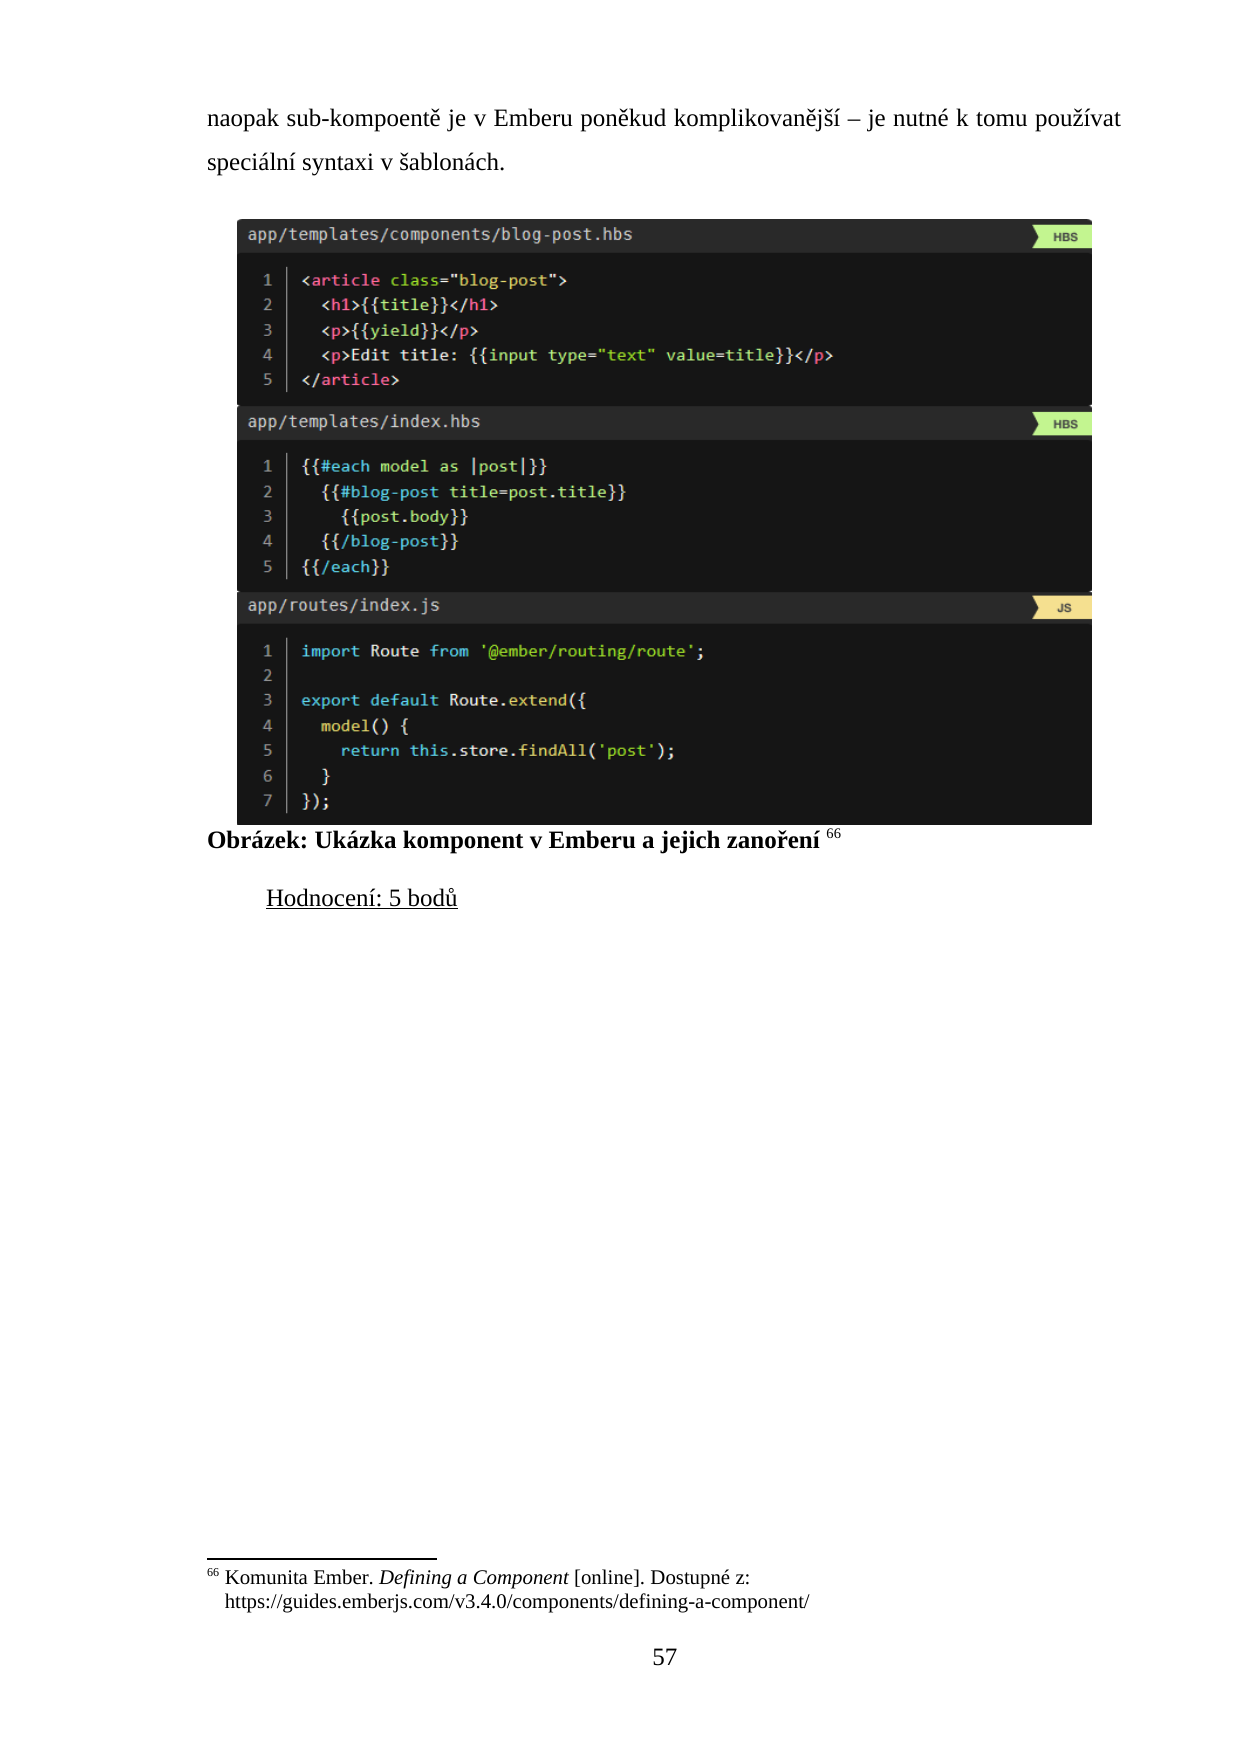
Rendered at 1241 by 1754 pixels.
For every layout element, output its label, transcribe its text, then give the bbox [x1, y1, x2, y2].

text Hodnocení: 5 bodů [266, 883, 1122, 911]
list Komunita Ember. Defining a Component [online]. Dostupné z: https://guides.emberjs.com/v3.4.0/components/defining-a-component/ [207, 1565, 1122, 1613]
picture [238, 219, 1092, 825]
text naopak sub-kompoentě je v Emberu poněkud komplikovanější – je nutné k tomu používat speciální syntaxi v šablonách. [207, 103, 1122, 175]
text Obrázek: Ukázka komponent v Emberu a jejich zanoření [207, 825, 1122, 854]
